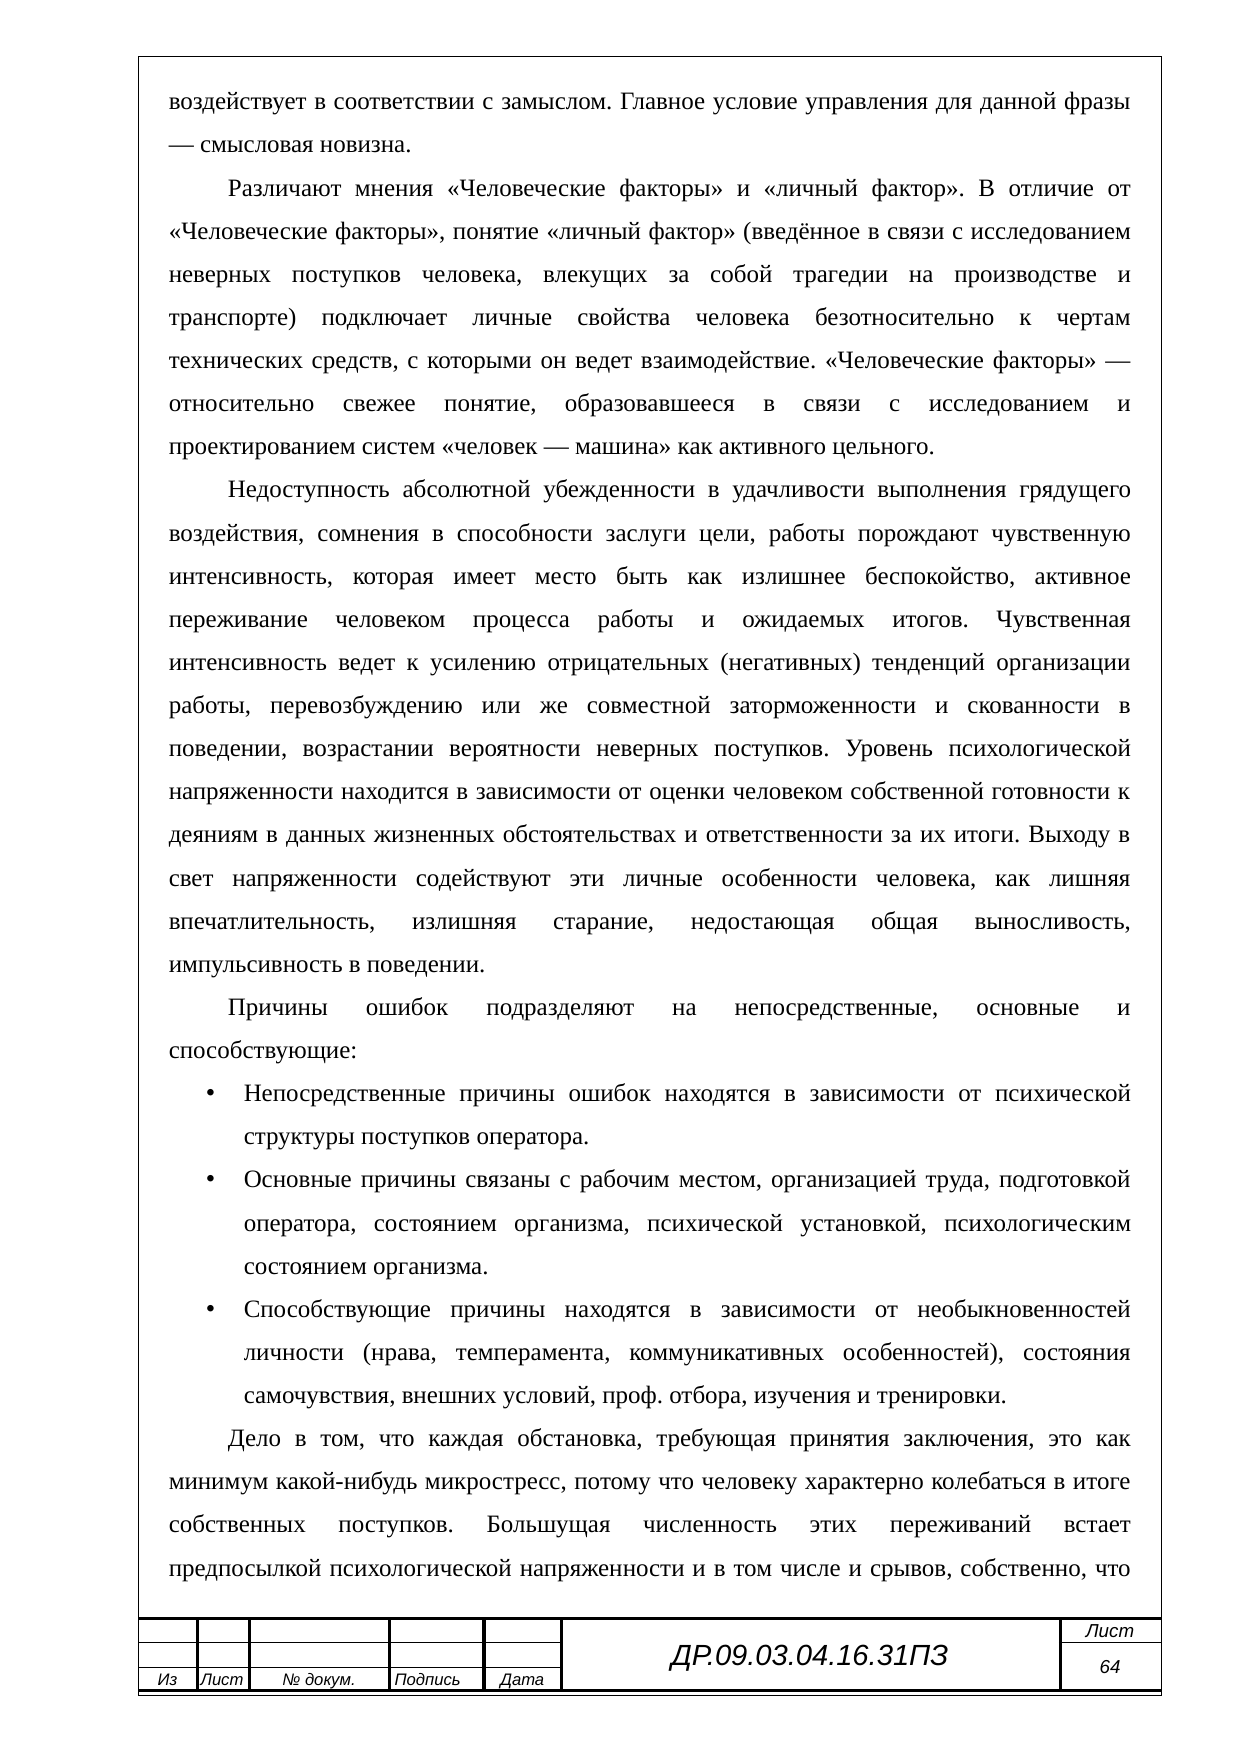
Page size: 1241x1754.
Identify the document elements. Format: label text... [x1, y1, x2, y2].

list Основные причины связаны с рабочим местом, организацией труда, подготовкой оператора, состоянием организма, психической установкой, психологическим состоянием организма. [206, 1164, 1132, 1279]
text Причины ошибок подразделяют на непосредственные, основные и способствующие: [168, 992, 1132, 1064]
text воздействует в соответствии с замыслом. Главное условие управления для данной фразы — смысловая новизна. [168, 86, 1132, 158]
text Недоступность абсолютной убежденности в удачливости выполнения грядущего воздействия, сомнения в способности заслуги цели, работы порождают чувственную интенсивность, которая имеет место быть как излишнее беспокойство, активное переживание человеком процесса работы и ожидаемых итогов. Чувственная интенсивность ведет к усилению отрицательных (негативных) тенденций организации работы, перевозбуждению или же совместной заторможенности и скованности в поведении, возрастании вероятности неверных поступков. Уровень психологической напряженности находится в зависимости от оценки человеком собственной готовности к деяниям в данных жизненных обстоятельствах и ответственности за их итоги. Выходу в свет напряженности содействуют эти личные особенности человека, как лишняя впечатлительность, излишняя старание, недостающая общая выносливость, импульсивность в поведении. [168, 474, 1132, 978]
list Непосредственные причины ошибок находятся в зависимости от психической структуры поступков оператора. [206, 1078, 1132, 1150]
list Способствующие причины находятся в зависимости от необыкновенностей личности (нрава, темперамента, коммуникативных особенностей), состояния самочувствия, внешних условий, проф. отбора, изучения и тренировки. [206, 1294, 1132, 1409]
text Различают мнения «Человеческие факторы» и «личный фактор». В отличие от «Человеческие факторы», понятие «личный фактор» (введённое в связи с исследованием неверных поступков человека, влекущих за собой трагедии на производстве и транспорте) подключает личные свойства человека безотносительно к чертам технических средств, с которыми он ведет взаимодействие. «Человеческие факторы» — относительно свежее понятие, образовавшееся в связи с исследованием и проектированием систем «человек — машина» как активного цельного. [168, 173, 1132, 460]
text Дело в том, что каждая обстановка, требующая принятия заключения, это как минимум какой-нибудь микростресс, потому что человеку характерно колебаться в итоге собственных поступков. Большущая численность этих переживаний встает предпосылкой психологической напряженности и в том числе и срывов, собственно, что [168, 1423, 1132, 1581]
